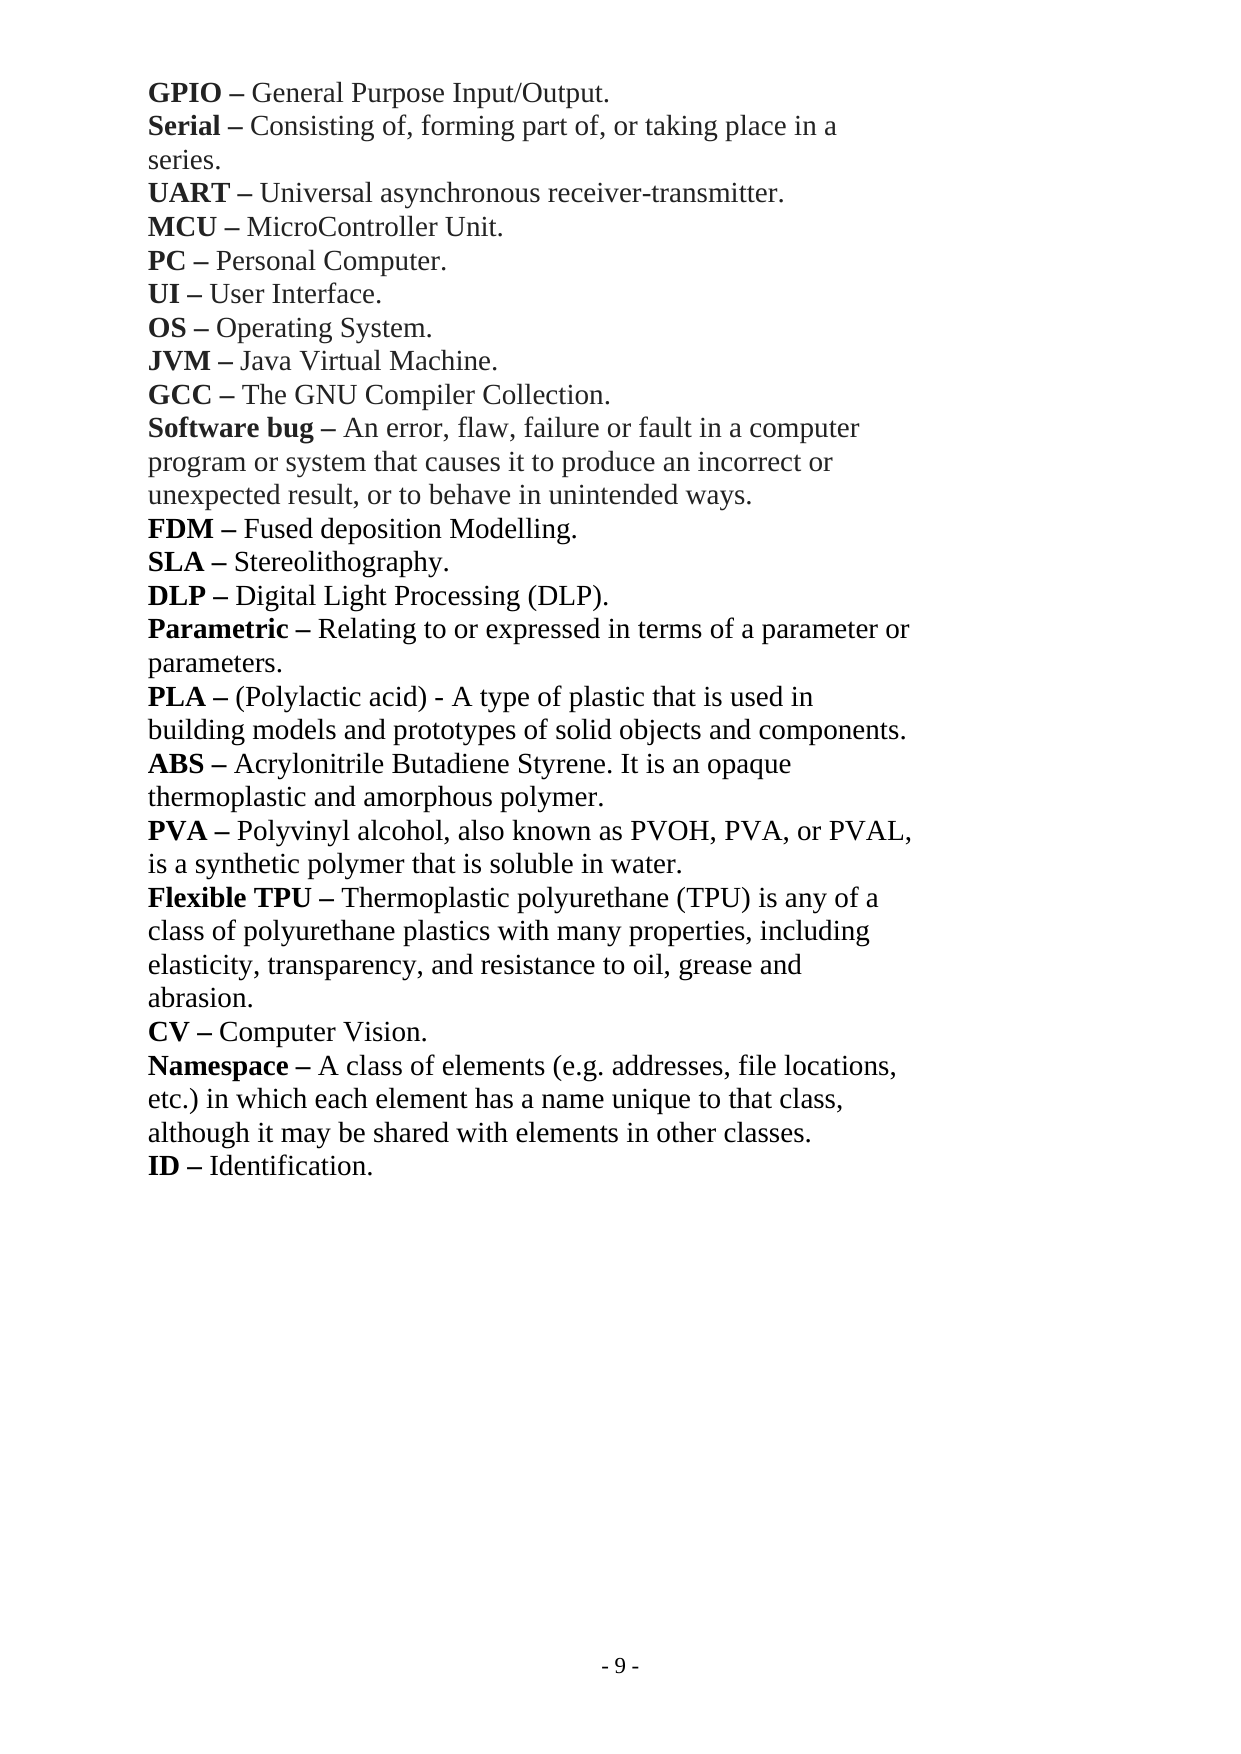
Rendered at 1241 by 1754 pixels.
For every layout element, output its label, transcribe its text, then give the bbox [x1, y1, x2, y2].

text JVM – Java Virtual Machine. [148, 343, 914, 377]
text ID – Identification. [148, 1148, 914, 1182]
text Flexible TPU – Thermoplastic polyurethane (TPU) is any of a class of polyurethane plastics with many properties, including elasticity, transparency, and resistance to oil, grease and abrasion. [148, 880, 914, 1014]
text PLA – (Polylactic acid) - A type of plastic that is used in building models and prototypes of solid objects and components. [148, 679, 914, 746]
text PC – Personal Computer. [148, 243, 914, 276]
text ABS – Acrylonitrile Butadiene Styrene. It is an opaque thermoplastic and amorphous polymer. [148, 746, 914, 813]
text OS – Operating System. [148, 310, 914, 343]
text GCC – The GNU Compiler Collection. [148, 377, 914, 410]
text Software bug – An error, flaw, failure or fault in a computer program or system that causes it to produce an incorrect or unexpected result, or to behave in unintended ways. [148, 410, 914, 511]
text DLP – Digital Light Processing (DLP). [148, 578, 914, 612]
text UI – User Interface. [148, 276, 914, 310]
text GPIO – General Purpose Input/Output. [148, 75, 914, 108]
text FDM – Fused deposition Modelling. [148, 511, 914, 544]
text Serial – Consisting of, forming part of, or taking place in a series. [148, 108, 914, 176]
text PVA – Polyvinyl alcohol, also known as PVOH, PVA, or PVAL, is a synthetic polymer that is soluble in water. [148, 813, 914, 880]
text MCU – MicroController Unit. [148, 209, 914, 243]
text CV – Computer Vision. [148, 1014, 914, 1048]
text Parametric – Relating to or expressed in terms of a parameter or parameters. [148, 612, 914, 679]
text Namespace – A class of elements (e.g. addresses, file locations, etc.) in which each element has a name unique to that class, although it may be shared with elements in other classes. [148, 1048, 914, 1148]
text SLA – Stereolithography. [148, 544, 914, 578]
text UART – Universal asynchronous receiver-transmitter. [148, 176, 914, 209]
